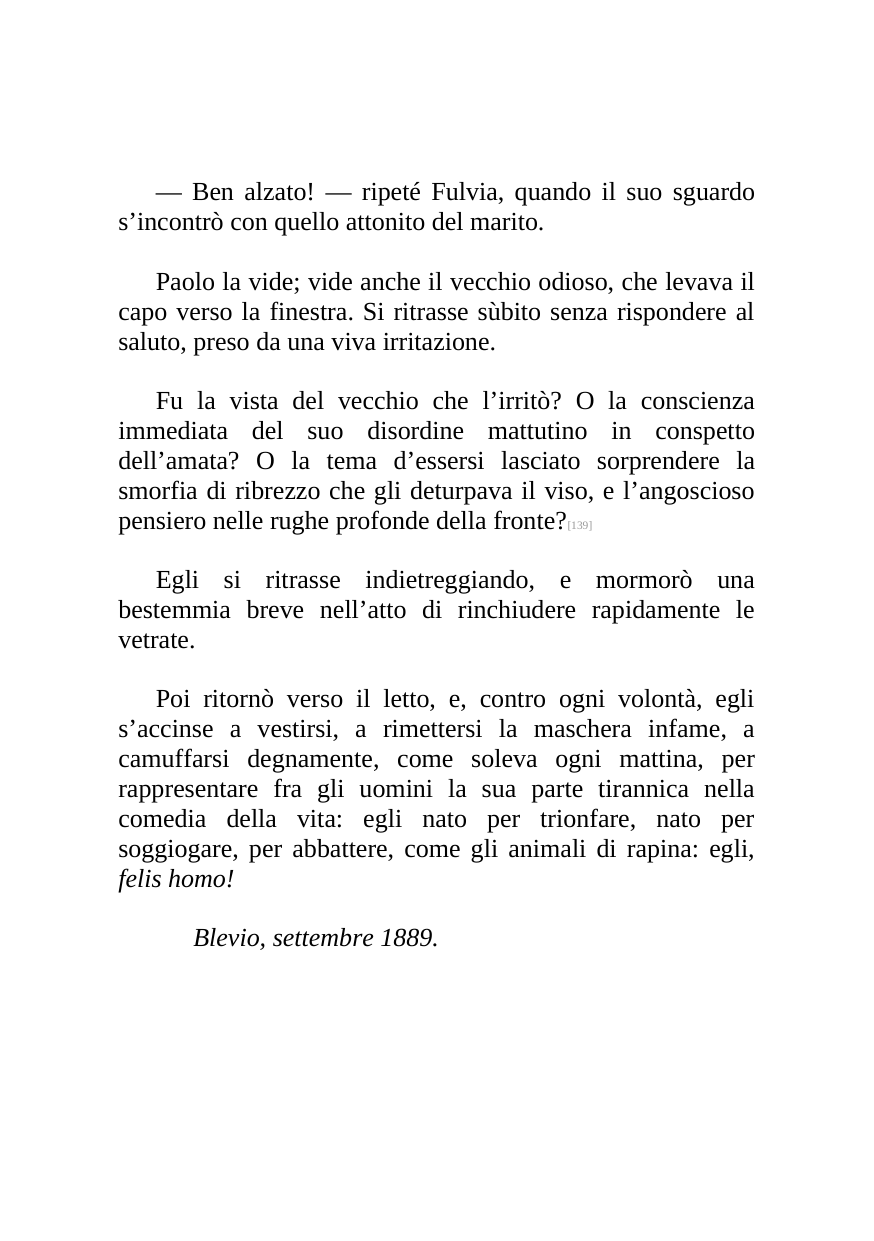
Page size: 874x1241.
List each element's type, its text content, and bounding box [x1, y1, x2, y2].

text Fu la vista del vecchio che l’irritò? O la conscienza immediata del suo disordine mattutino in conspetto dell’amata? O la tema d’essersi lasciato sorprendere la smorfia di ribrezzo che gli deturpava il viso, e l’angoscioso pensiero nelle rughe profonde della fronte?[139] [118, 385, 756, 535]
text Egli si ritrasse indietreggiando, e mormorò una bestemmia breve nell’atto di rinchiudere rapidamente le vetrate. [118, 564, 756, 654]
text — Ben alzato! — ripeté Fulvia, quando il suo sguardo s’incontrò con quello attonito del marito. [118, 176, 756, 236]
text Poi ritornò verso il letto, e, contro ogni volontà, egli s’accinse a vestirsi, a rimettersi la maschera infame, a camuffarsi degnamente, come soleva ogni mattina, per rappresentare fra gli uomini la sua parte tirannica nella comedia della vita: egli nato per trionfare, nato per soggiogare, per abbattere, come gli animali di rapina: egli, felis homo! [118, 683, 756, 893]
text Paolo la vide; vide anche il vecchio odioso, che levava il capo verso la finestra. Si ritrasse sùbito senza rispondere al saluto, preso da una viva irritazione. [118, 266, 756, 356]
text Blevio, settembre 1889. [118, 922, 756, 952]
